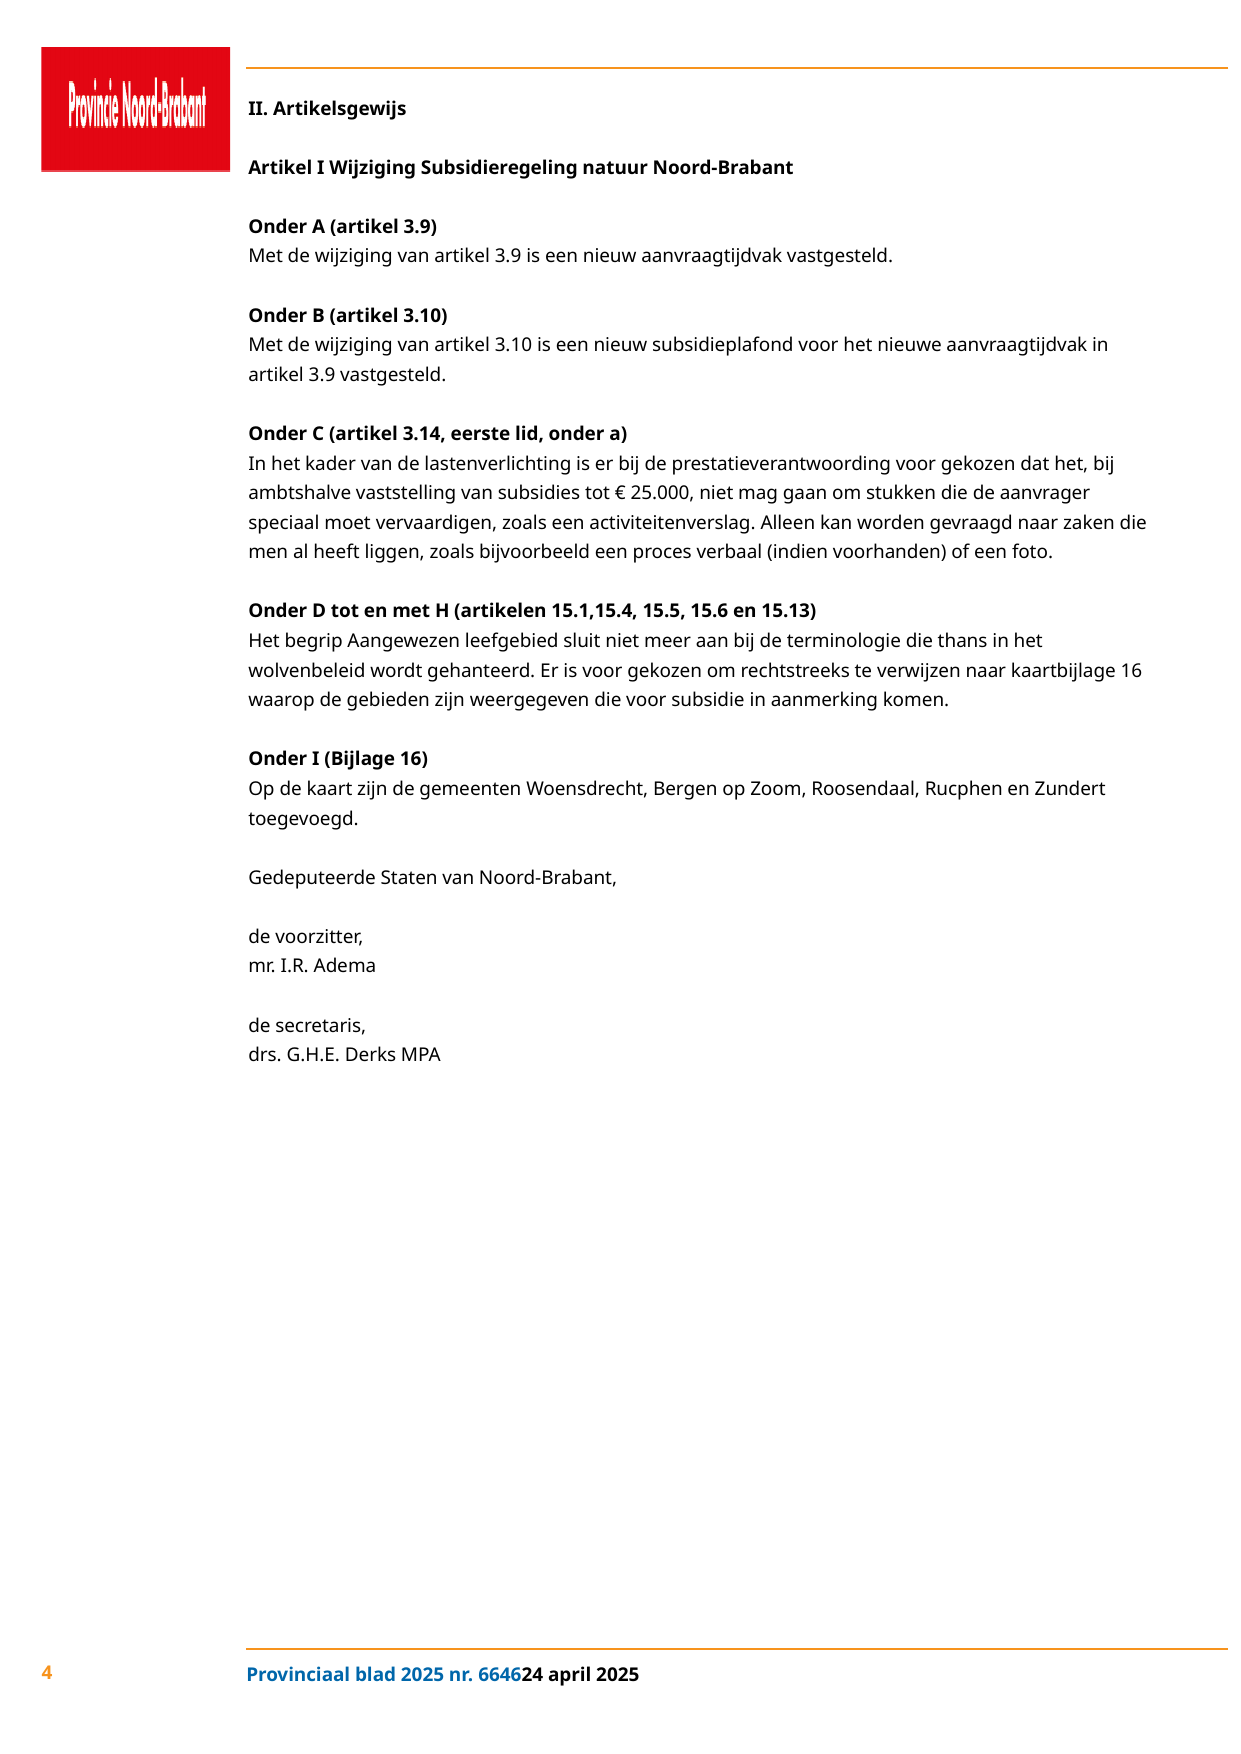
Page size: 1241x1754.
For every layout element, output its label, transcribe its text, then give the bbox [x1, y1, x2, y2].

text de secretaris, [248, 1012, 1152, 1038]
text Onder A (artikel 3.9) [248, 213, 1152, 239]
text Onder C (artikel 3.14, eerste lid, onder a) [248, 420, 1152, 446]
text mr. I.R. Adema [248, 953, 1152, 978]
text de voorzitter, [248, 923, 1152, 949]
text Artikel I Wijziging Subsidieregeling natuur Noord-Brabant [248, 154, 1152, 180]
text drs. G.H.E. Derks MPA [248, 1041, 1152, 1067]
text Met de wijziging van artikel 3.10 is een nieuw subsidieplafond voor het nieuwe aanvraagtijdvak in artikel 3.9 vastgesteld. [248, 331, 1152, 387]
text Gedeputeerde Staten van Noord-Brabant, [248, 864, 1152, 890]
text In het kader van de lastenverlichting is er bij de prestatieverantwoording voor gekozen dat het, bij ambtshalve vaststelling van subsidies tot € 25.000, niet mag gaan om stukken die de aanvrager speciaal moet vervaardigen, zoals een activiteitenverslag. Alleen kan worden gevraagd naar zaken die men al heeft liggen, zoals bijvoorbeeld een proces verbaal (indien voorhanden) of een foto. [248, 450, 1152, 564]
picture [41, 47, 231, 172]
text Op de kaart zijn de gemeenten Woensdrecht, Bergen op Zoom, Roosendaal, Rucphen en Zundert toegevoegd. [248, 775, 1152, 831]
text II. Artikelsgewijs [248, 95, 1152, 121]
text Onder B (artikel 3.10) [248, 302, 1152, 328]
text Het begrip Aangewezen leefgebied sluit niet meer aan bij de terminologie die thans in het wolvenbeleid wordt gehanteerd. Er is voor gekozen om rechtstreeks te verwijzen naar kaartbijlage 16 waarop de gebieden zijn weergegeven die voor subsidie in aanmerking komen. [248, 627, 1152, 712]
text Onder I (Bijlage 16) [248, 746, 1152, 771]
text Onder D tot en met H (artikelen 15.1,15.4, 15.5, 15.6 en 15.13) [248, 598, 1152, 623]
text Met de wijziging van artikel 3.9 is een nieuw aanvraagtijdvak vastgesteld. [248, 243, 1152, 268]
